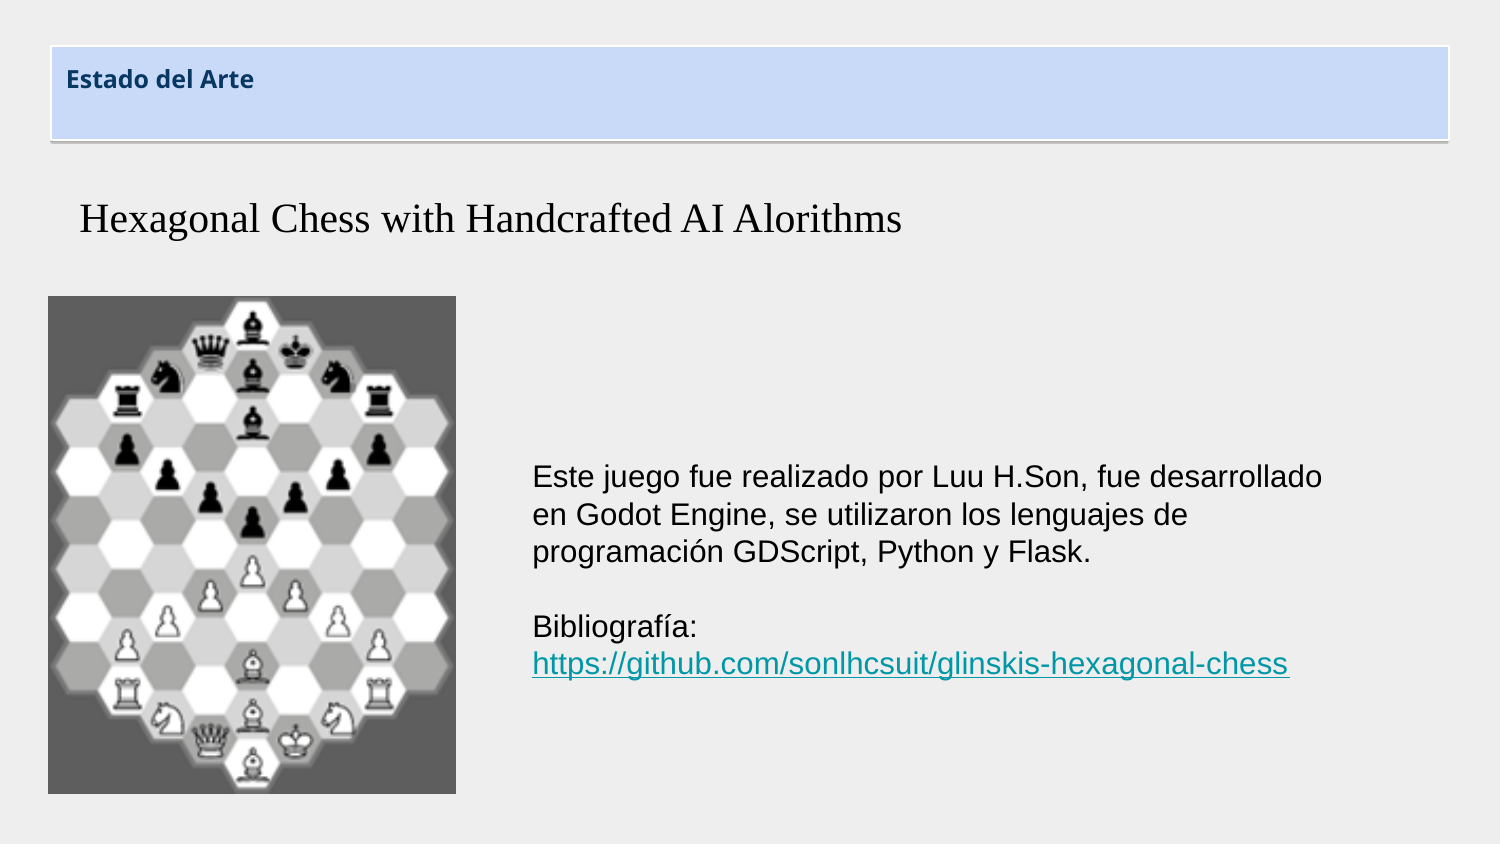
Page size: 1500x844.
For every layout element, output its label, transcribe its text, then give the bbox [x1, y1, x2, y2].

picture [48, 296, 456, 794]
text_box Hexagonal Chess with Handcrafted AI Alorithms [64, 175, 1361, 256]
text_box Este juego fue realizado por Luu H.Son, fue desarrollado en Godot Engine, se utilizaron los lenguajes de programación GDScript, Python y Flask. Bibliografía: https://github.com/sonlhcsuit/glinskis-hexagonal-chess [517, 441, 1342, 697]
title Estado del Arte [50, 45, 1450, 140]
